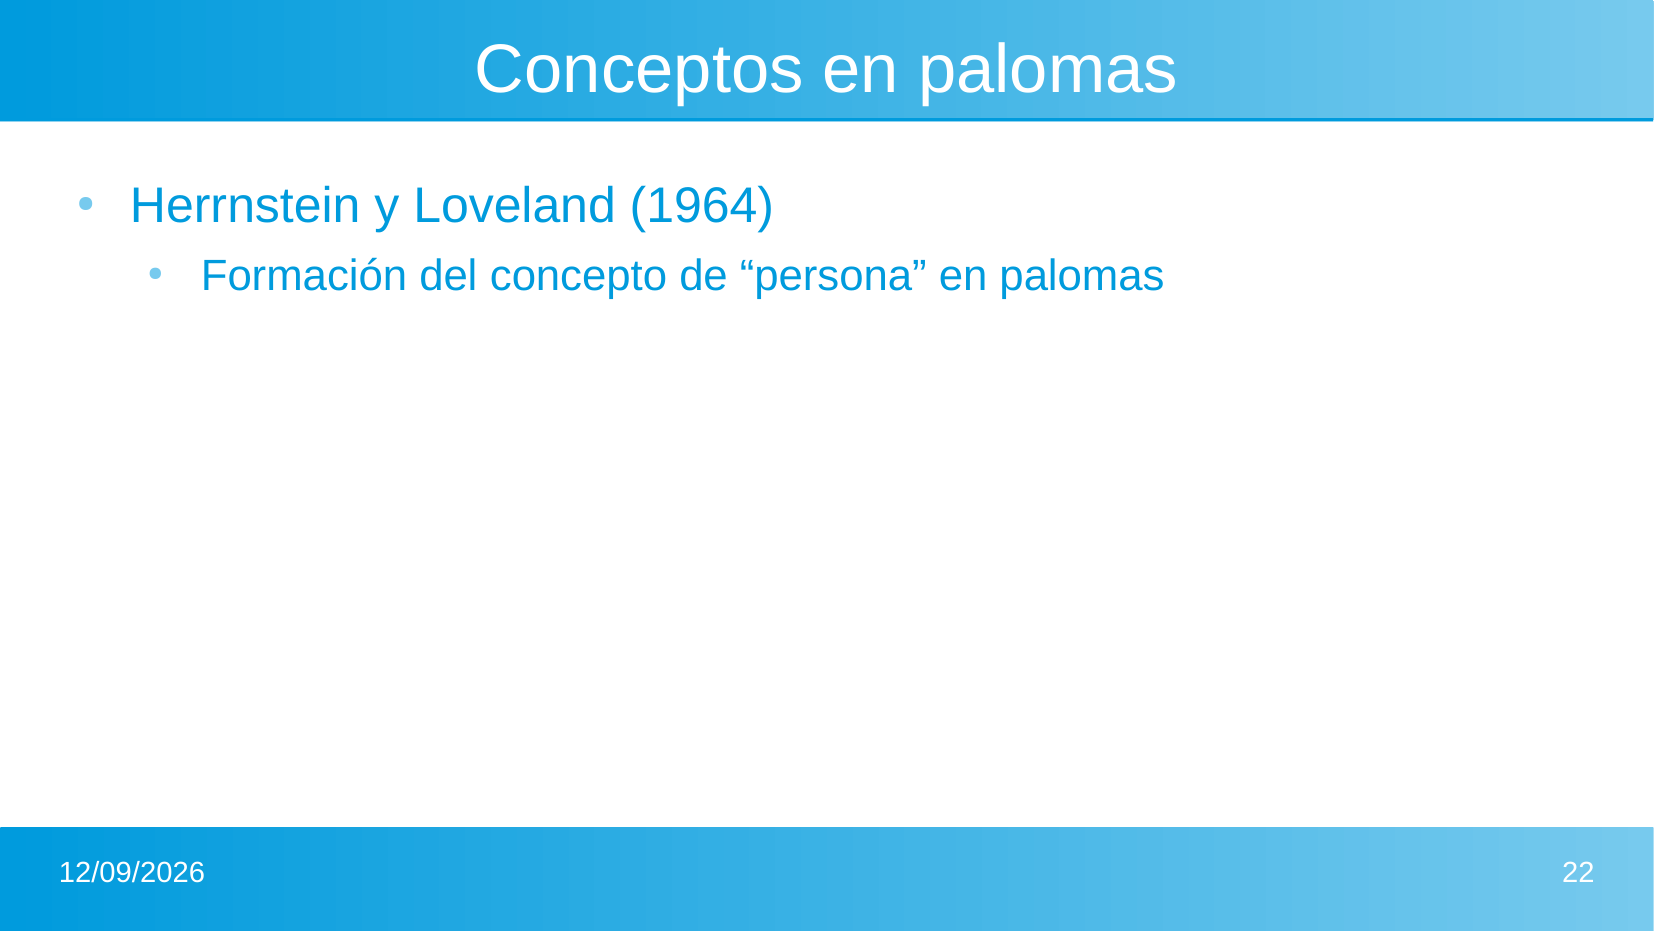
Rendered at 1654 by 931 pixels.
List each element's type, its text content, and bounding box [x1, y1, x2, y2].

list Herrnstein y Loveland (1964) Formación del concepto de “persona” en palomas [59, 177, 1595, 768]
title Conceptos en palomas [59, 29, 1595, 108]
